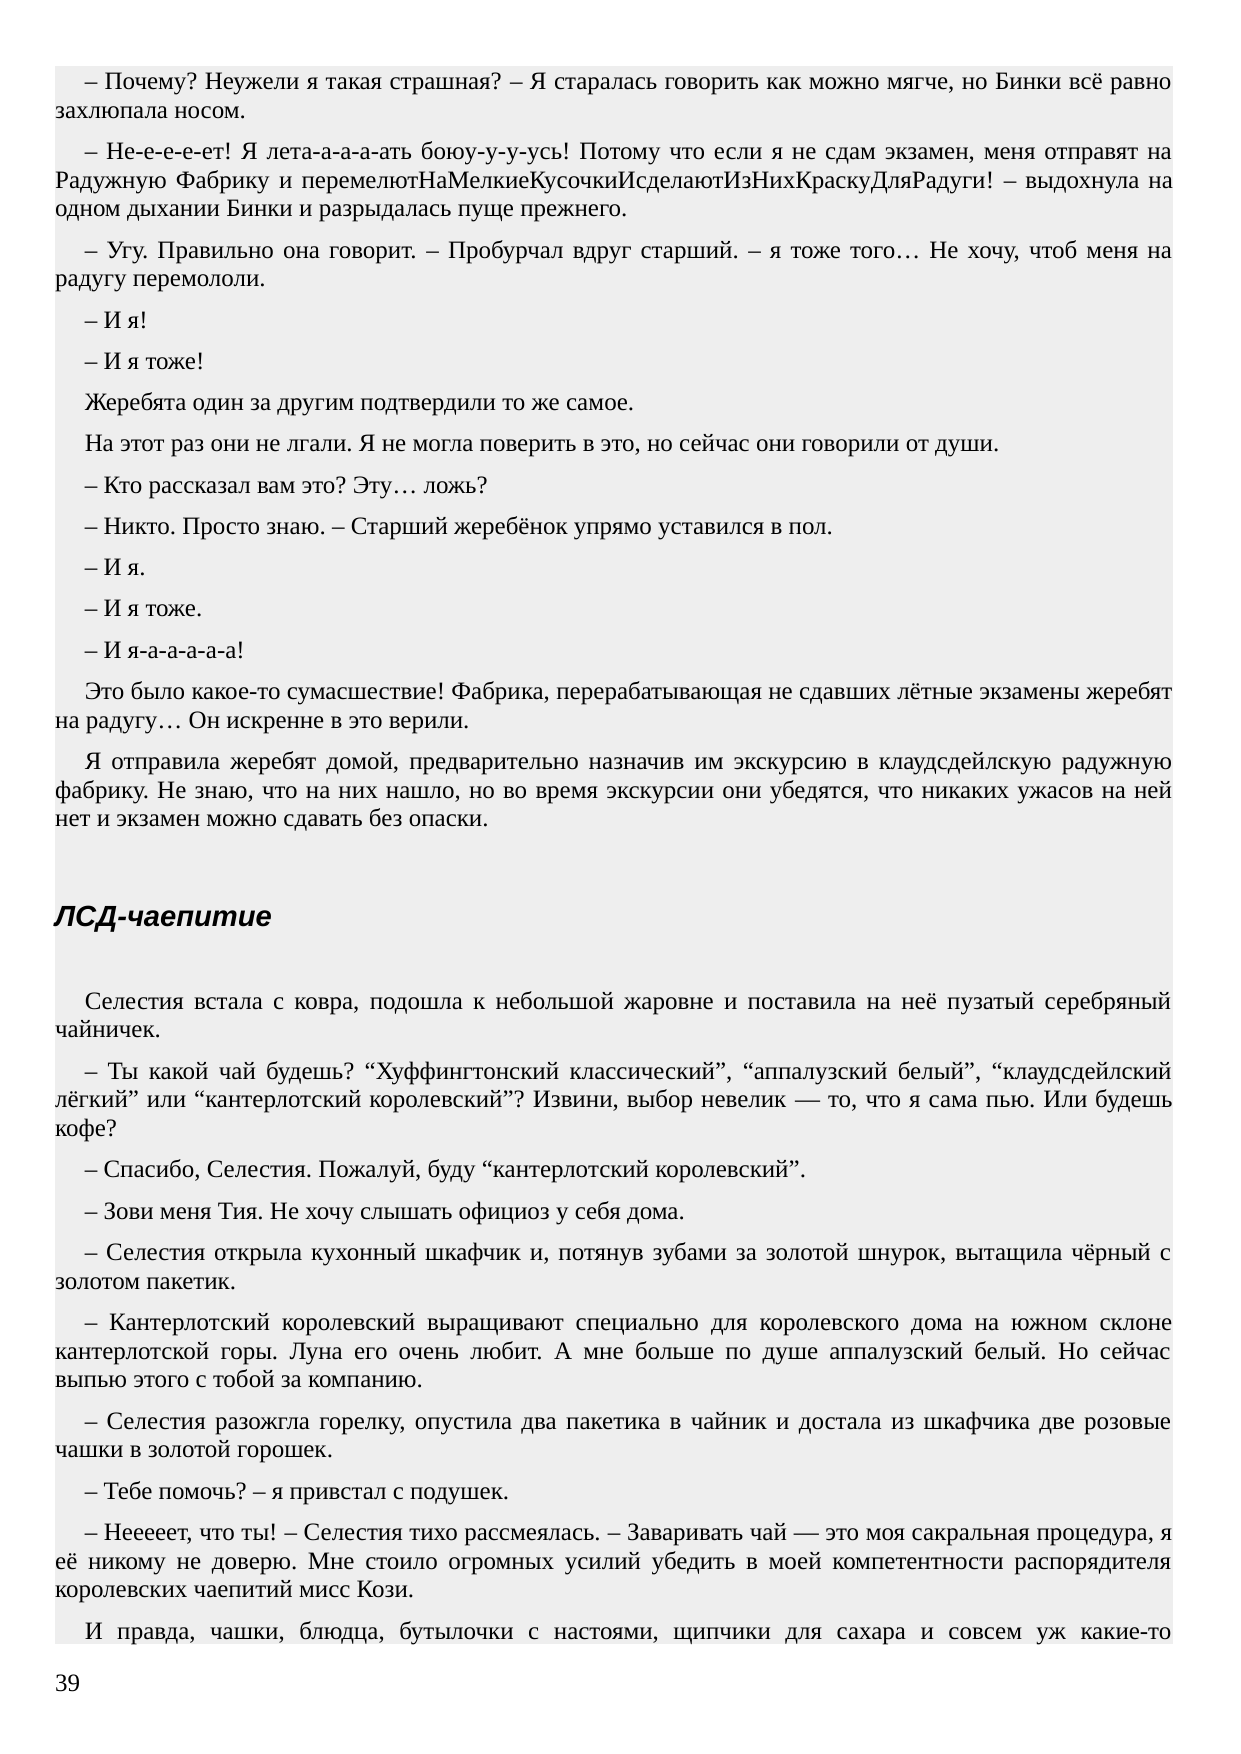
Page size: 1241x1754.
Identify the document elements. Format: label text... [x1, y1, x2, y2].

text – Зови меня Тия. Не хочу слышать официоз у себя дома. [55, 1196, 1173, 1224]
text – И я тоже. [55, 593, 1173, 622]
text – Спасибо, Селестия. Пожалуй, буду “кантерлотский королевский”. [55, 1154, 1173, 1183]
text – Тебе помочь? – я привстал с подушек. [55, 1476, 1173, 1504]
text – Ты какой чай будешь? “Хуффингтонский классический”, “аппалузский белый”, “клаудсдейлский лёгкий” или “кантерлотский королевский”? Извини, выбор невелик — то, что я сама пью. Или будешь кофе? [55, 1056, 1173, 1142]
text – Почему? Неужели я такая страшная? – Я старалась говорить как можно мягче, но Бинки всё равно захлюпала носом. [55, 66, 1173, 123]
text Это было какое-то сумасшествие! Фабрика, перерабатывающая не сдавших лётные экзамены жеребят на радугу… Он искренне в это верили. [55, 676, 1173, 733]
text – Угу. Правильно она говорит. – Пробурчал вдруг старший. – я тоже того… Не хочу, чтоб меня на радугу перемололи. [55, 235, 1173, 292]
subtitle ЛСД-чаепитие [55, 898, 1173, 932]
text – Селестия разожгла горелку, опустила два пакетика в чайник и достала из шкафчика две розовые чашки в золотой горошек. [55, 1406, 1173, 1463]
text – Кантерлотский королевский выращивают специально для королевского дома на южном склоне кантерлотской горы. Луна его очень любит. А мне больше по душе аппалузский белый. Но сейчас выпью этого с тобой за компанию. [55, 1307, 1173, 1393]
text – Нееееет, что ты! – Селестия тихо рассмеялась. – Заваривать чай — это моя сакральная процедура, я её никому не доверю. Мне стоило огромных усилий убедить в моей компетентности распорядителя королевских чаепитий мисс Кози. [55, 1517, 1173, 1603]
text – И я! [55, 305, 1173, 333]
text – Не-е-е-е-ет! Я лета-а-а-а-ать боюу-у-у-усь! Потому что если я не сдам экзамен, меня отправят на Радужную Фабрику и перемелютНаМелкиеКусочкиИсделаютИзНихКраскуДляРадуги! – выдохнула на одном дыхании Бинки и разрыдалась пуще прежнего. [55, 136, 1173, 222]
text – И я тоже! [55, 346, 1173, 375]
text – И я-а-а-а-а-а! [55, 635, 1173, 663]
text – Селестия открыла кухонный шкафчик и, потянув зубами за золотой шнурок, вытащила чёрный с золотом пакетик. [55, 1237, 1173, 1294]
text Селестия встала с ковра, подошла к небольшой жаровне и поставила на неё пузатый серебряный чайничек. [55, 986, 1173, 1043]
text – Никто. Просто знаю. – Старший жеребёнок упрямо уставился в пол. [55, 511, 1173, 540]
text – Кто рассказал вам это? Эту… ложь? [55, 470, 1173, 498]
text – И я. [55, 552, 1173, 581]
text Жеребята один за другим подтвердили то же самое. [55, 387, 1173, 416]
text И правда, чашки, блюдца, бутылочки с настоями, щипчики для сахара и совсем уж какие-то [55, 1616, 1173, 1644]
text На этот раз они не лгали. Я не могла поверить в это, но сейчас они говорили от души. [55, 428, 1173, 457]
text Я отправила жеребят домой, предварительно назначив им экскурсию в клаудсдейлскую радужную фабрику. Не знаю, что на них нашло, но во время экскурсии они убедятся, что никаких ужасов на ней нет и экзамен можно сдавать без опаски. [55, 746, 1173, 832]
